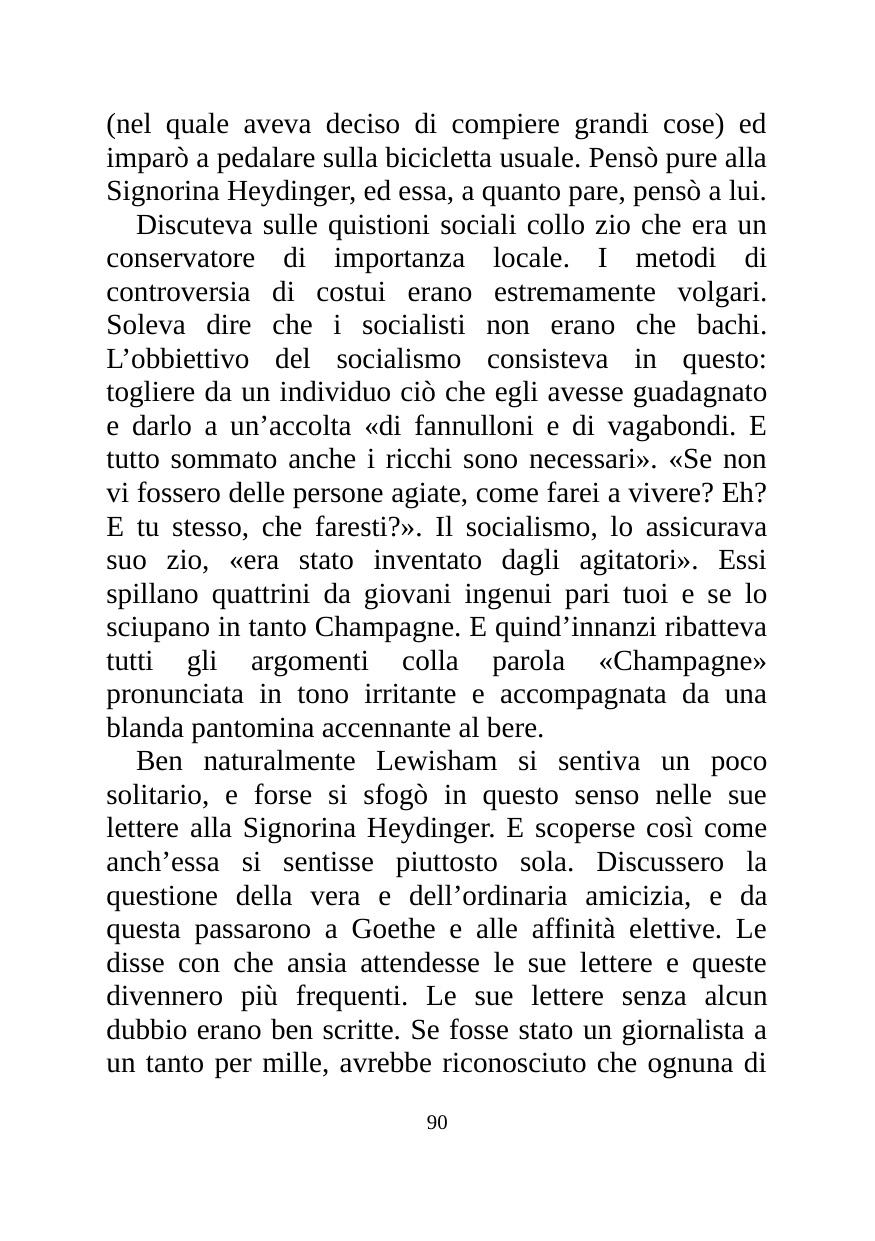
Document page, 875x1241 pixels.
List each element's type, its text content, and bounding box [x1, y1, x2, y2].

text (nel quale aveva deciso di compiere grandi cose) ed imparò a pedalare sulla bicicletta usuale. Pensò pure alla Signorina Heydinger, ed essa, a quanto pare, pensò a lui. [106, 106, 768, 207]
text Ben naturalmente Lewisham si sentiva un poco solitario, e forse si sfogò in questo senso nelle sue lettere alla Signorina Heydinger. E scoperse così come anch’essa si sentisse piuttosto sola. Discussero la questione della vera e dell’ordinaria amicizia, e da questa passarono a Goethe e alle affinità elettive. Le disse con che ansia attendesse le sue lettere e queste divennero più frequenti. Le sue lettere senza alcun dubbio erano ben scritte. Se fosse stato un giornalista a un tanto per mille, avrebbe riconosciuto che ognuna di [106, 743, 768, 1079]
text Discuteva sulle quistioni sociali collo zio che era un conservatore di importanza locale. I metodi di controversia di costui erano estremamente volgari. Soleva dire che i socialisti non erano che bachi. L’obbiettivo del socialismo consisteva in questo: togliere da un individuo ciò che egli avesse guadagnato e darlo a un’accolta «di fannulloni e di vagabondi. E tutto sommato anche i ricchi sono necessari». «Se non vi fossero delle persone agiate, come farei a vivere? Eh? E tu stesso, che faresti?». Il socialismo, lo assicurava suo zio, «era stato inventato dagli agitatori». Essi spillano quattrini da giovani ingenui pari tuoi e se lo sciupano in tanto Champagne. E quind’innanzi ribatteva tutti gli argomenti colla parola «Champagne» pronunciata in tono irritante e accompagnata da una blanda pantomina accennante al bere. [106, 207, 768, 743]
